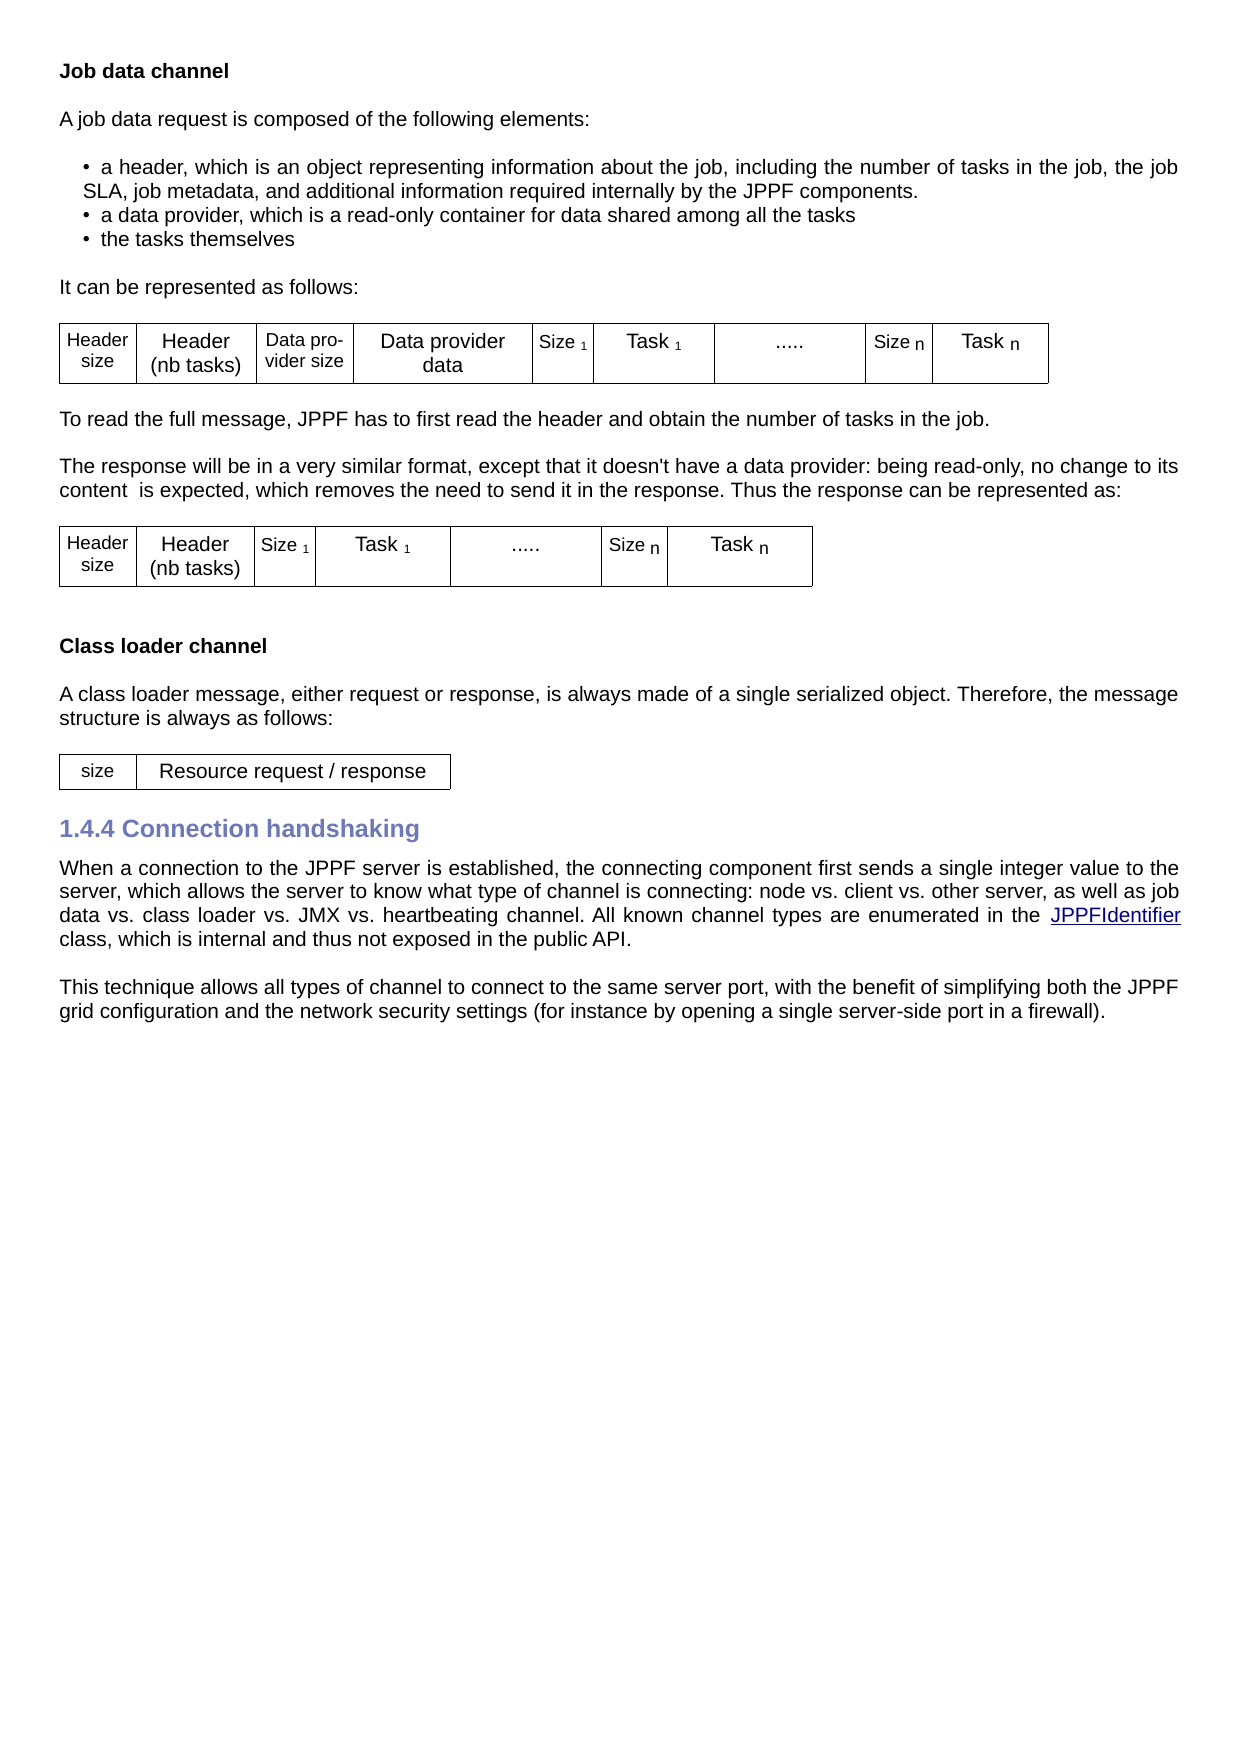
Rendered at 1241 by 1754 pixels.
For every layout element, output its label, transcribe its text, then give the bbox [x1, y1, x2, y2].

text Job data channel [59, 59, 1181, 83]
table_header ..... [451, 527, 601, 586]
text It can be represented as follows: [59, 275, 1181, 299]
table_header Task 1 [316, 527, 450, 586]
text A job data request is composed of the following elements: [59, 107, 1181, 131]
table_header Data pro-vider size [257, 324, 353, 382]
table_header Size n [602, 527, 667, 586]
table_header Size n [866, 324, 932, 382]
text When a connection to the JPPF server is established, the connecting component first sends a single integer value to the server, which allows the server to know what type of channel is connecting: node vs. client vs. other server, as well as job data vs. class loader vs. JMX vs. heartbeating channel. All known channel types are enumerated in the JPPFIdentifier class, which is internal and thus not exposed in the public API. [59, 855, 1181, 951]
table_header Size 1 [255, 527, 315, 586]
text A class loader message, either request or response, is always made of a single serialized object. Therefore, the message structure is always as follows: [59, 682, 1181, 729]
table_header Header (nb tasks) [137, 527, 254, 586]
text Class loader channel [59, 634, 1181, 658]
list a header, which is an object representing information about the job, including the number of tasks in the job, the job SLA, job metadata, and additional information required internally by the JPPF components. [83, 155, 1181, 203]
table_header Task n [933, 324, 1048, 382]
table_header Header (nb tasks) [137, 324, 256, 382]
list the tasks themselves [83, 227, 1181, 251]
list a data provider, which is a read-only container for data shared among all the tasks [83, 203, 1181, 227]
text The response will be in a very similar format, except that it doesn't have a data provider: being read-only, no change to its content is expected, which removes the need to send it in the response. Thus the response can be represented as: [59, 454, 1181, 502]
table_header Task n [668, 527, 812, 586]
table_header Data provider data [354, 324, 532, 382]
table_header ..... [715, 324, 865, 382]
table_header Task 1 [594, 324, 714, 382]
subtitle Connection handshaking [59, 814, 1181, 843]
table_header size [60, 755, 136, 789]
table_header Size 1 [533, 324, 593, 382]
text To read the full message, JPPF has to first read the header and obtain the number of tasks in the job. [59, 406, 1181, 430]
table_header Header size [60, 324, 136, 382]
text This technique allows all types of channel to connect to the same server port, with the benefit of simplifying both the JPPF grid configuration and the network security settings (for instance by opening a single server-side port in a firewall). [59, 975, 1181, 1023]
table_header Resource request / response [137, 755, 450, 789]
table_header Header size [60, 527, 136, 586]
